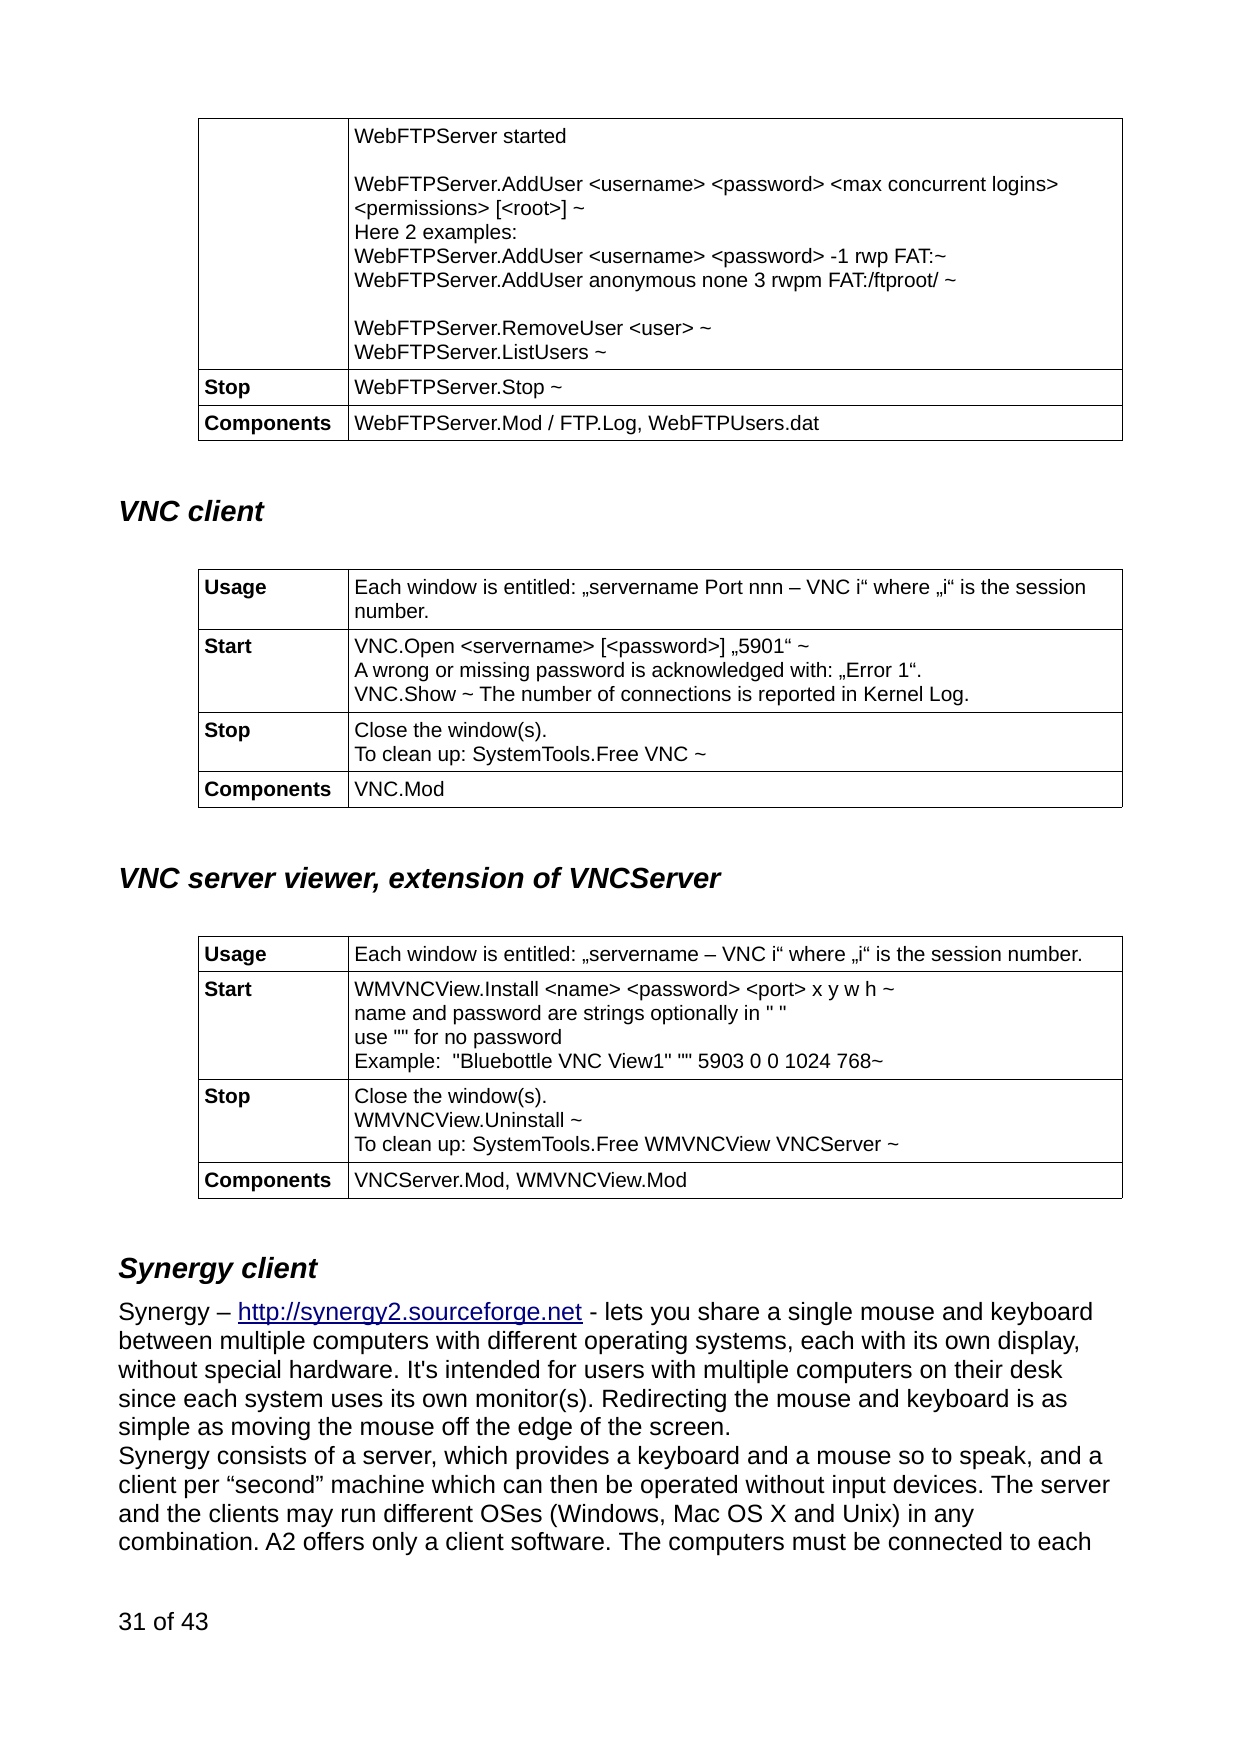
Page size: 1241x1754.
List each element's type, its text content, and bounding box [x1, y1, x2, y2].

table_cell WMVNCView.Install <name> <password> <port> x y w h ~ name and password are strings optionally in " " use "" for no password Example: "Bluebottle VNC View1" "" 5903 0 0 1024 768~ [349, 972, 1122, 1078]
text Synergy consists of a server, which provides a keyboard and a mouse so to speak, and a client per “second” machine which can then be operated without input devices. The server and the clients may run different OSes (Windows, Mac OS X and Unix) in any combination. A2 offers only a client software. The computers must be connected to each [118, 1441, 1122, 1556]
subtitle Synergy client [118, 1251, 1122, 1285]
table_cell VNCServer.Mod, WMVNCView.Mod [349, 1163, 1122, 1197]
table_cell VNC.Mod [349, 772, 1122, 807]
table_cell VNC.Open <servername> [<password>] „5901“ ~ A wrong or missing password is acknowledged with: „Error 1“. VNC.Show ~ The number of connections is reported in Kernel Log. [349, 630, 1122, 712]
table_cell WebFTPServer.Stop ~ [349, 370, 1122, 405]
text Synergy – http://synergy2.sourceforge.net - lets you share a single mouse and keyboard between multiple computers with different operating systems, each with its own display, without special hardware. It's intended for users with multiple computers on their desk since each system uses its own monitor(s). Redirecting the mouse and keyboard is as simple as moving the mouse off the edge of the screen. [118, 1297, 1122, 1441]
table_cell Components [199, 1163, 348, 1197]
table_cell Start [199, 630, 348, 712]
table_header Usage [199, 570, 348, 628]
table_header Usage [199, 937, 348, 971]
table_cell Stop [199, 713, 348, 771]
table_cell Stop [199, 370, 348, 405]
table_cell Close the window(s). WMVNCView.Uninstall ~ To clean up: SystemTools.Free WMVNCView VNCServer ~ [349, 1080, 1122, 1162]
table_cell Close the window(s). To clean up: SystemTools.Free VNC ~ [349, 713, 1122, 771]
table_header Each window is entitled: „servername – VNC i“ where „i“ is the session number. [349, 937, 1122, 971]
table_cell Start [199, 972, 348, 1078]
subtitle VNC server viewer, extension of VNCServer [118, 861, 1122, 894]
table_cell Components [199, 406, 348, 440]
table_header Each window is entitled: „servername Port nnn – VNC i“ where „i“ is the session number. [349, 570, 1122, 628]
table_cell Components [199, 772, 348, 807]
table_cell Stop [199, 1080, 348, 1162]
subtitle VNC client [118, 494, 1122, 528]
table_cell WebFTPServer started WebFTPServer.AddUser <username> <password> <max concurrent logins> <permissions> [<root>] ~ Here 2 examples: WebFTPServer.AddUser <username> <password> -1 rwp FAT:~ WebFTPServer.AddUser anonymous none 3 rwpm FAT:/ftproot/ ~ WebFTPServer.RemoveUser <user> ~ WebFTPServer.ListUsers ~ [349, 119, 1122, 369]
table_cell WebFTPServer.Mod / FTP.Log, WebFTPUsers.dat [349, 406, 1122, 440]
table_cell [199, 119, 348, 369]
